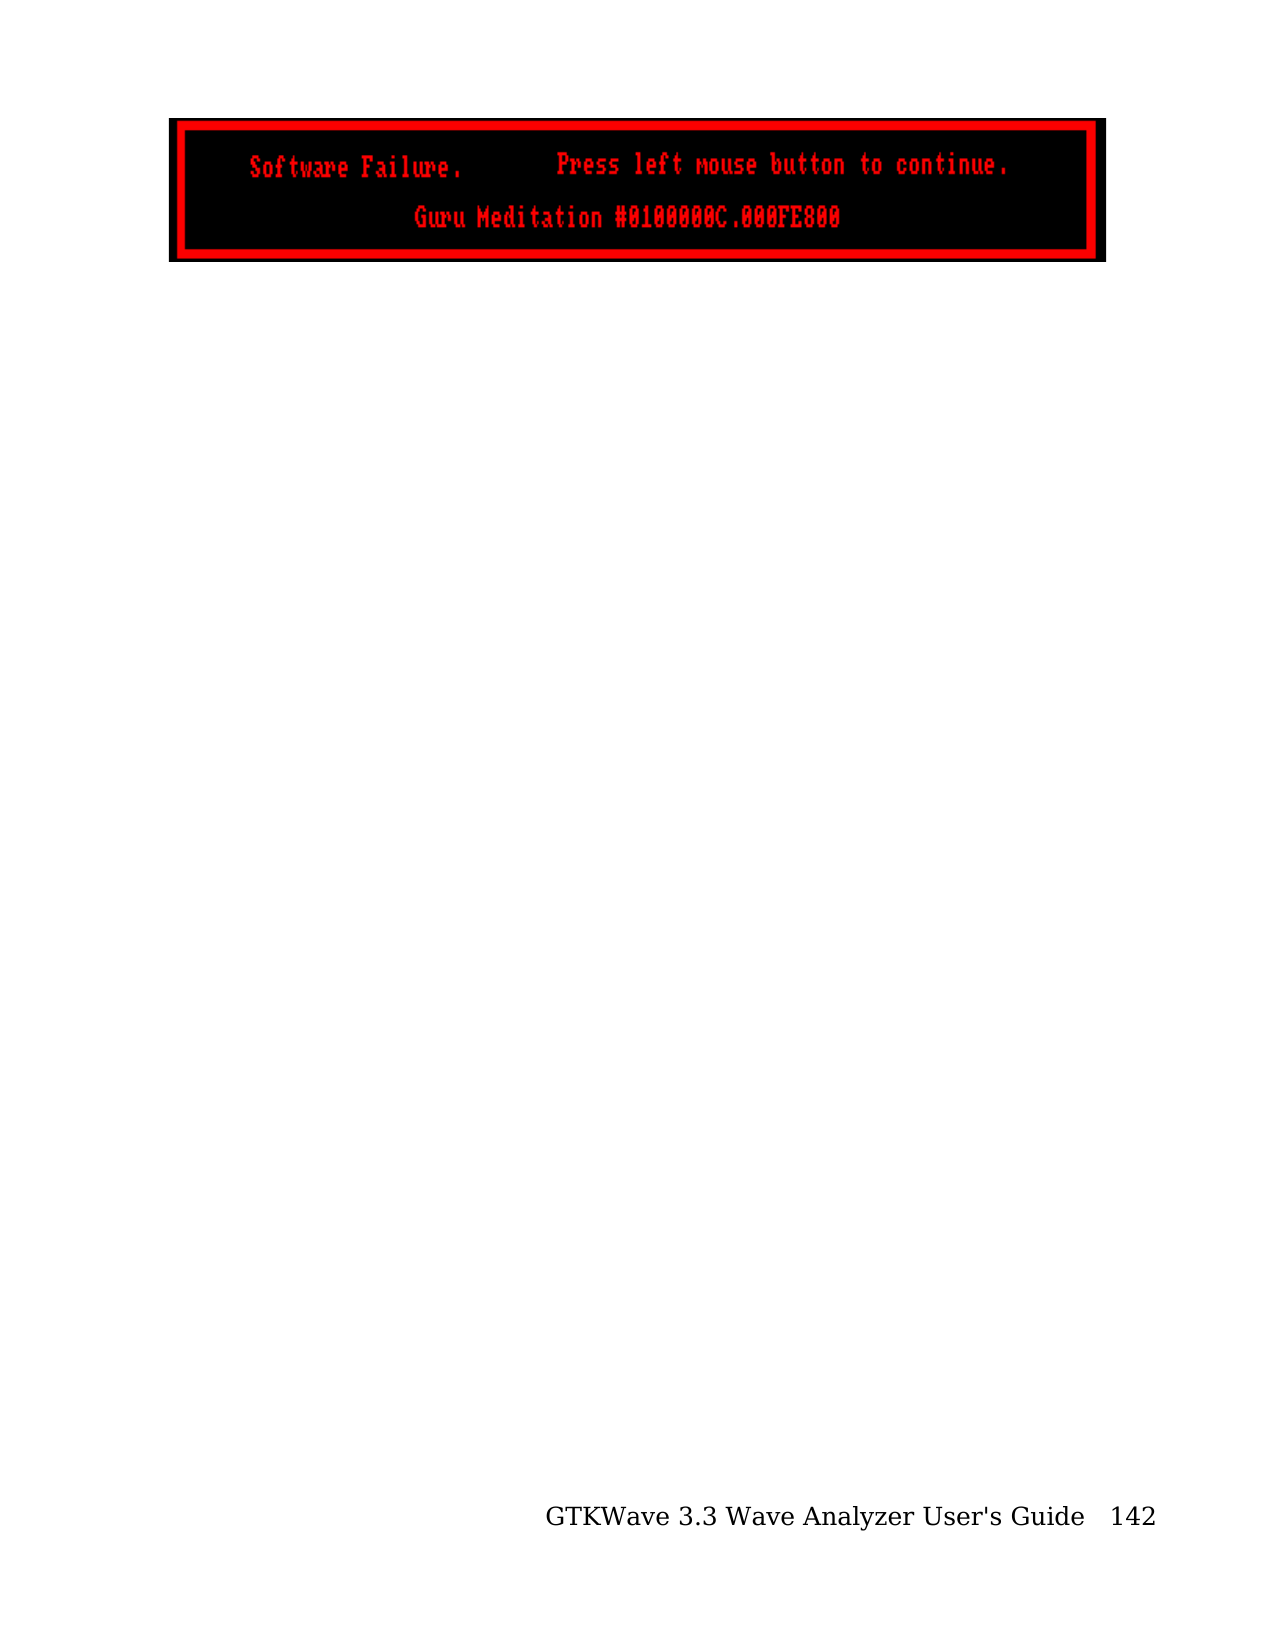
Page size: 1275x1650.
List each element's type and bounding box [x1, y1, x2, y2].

picture [168, 118, 1107, 262]
